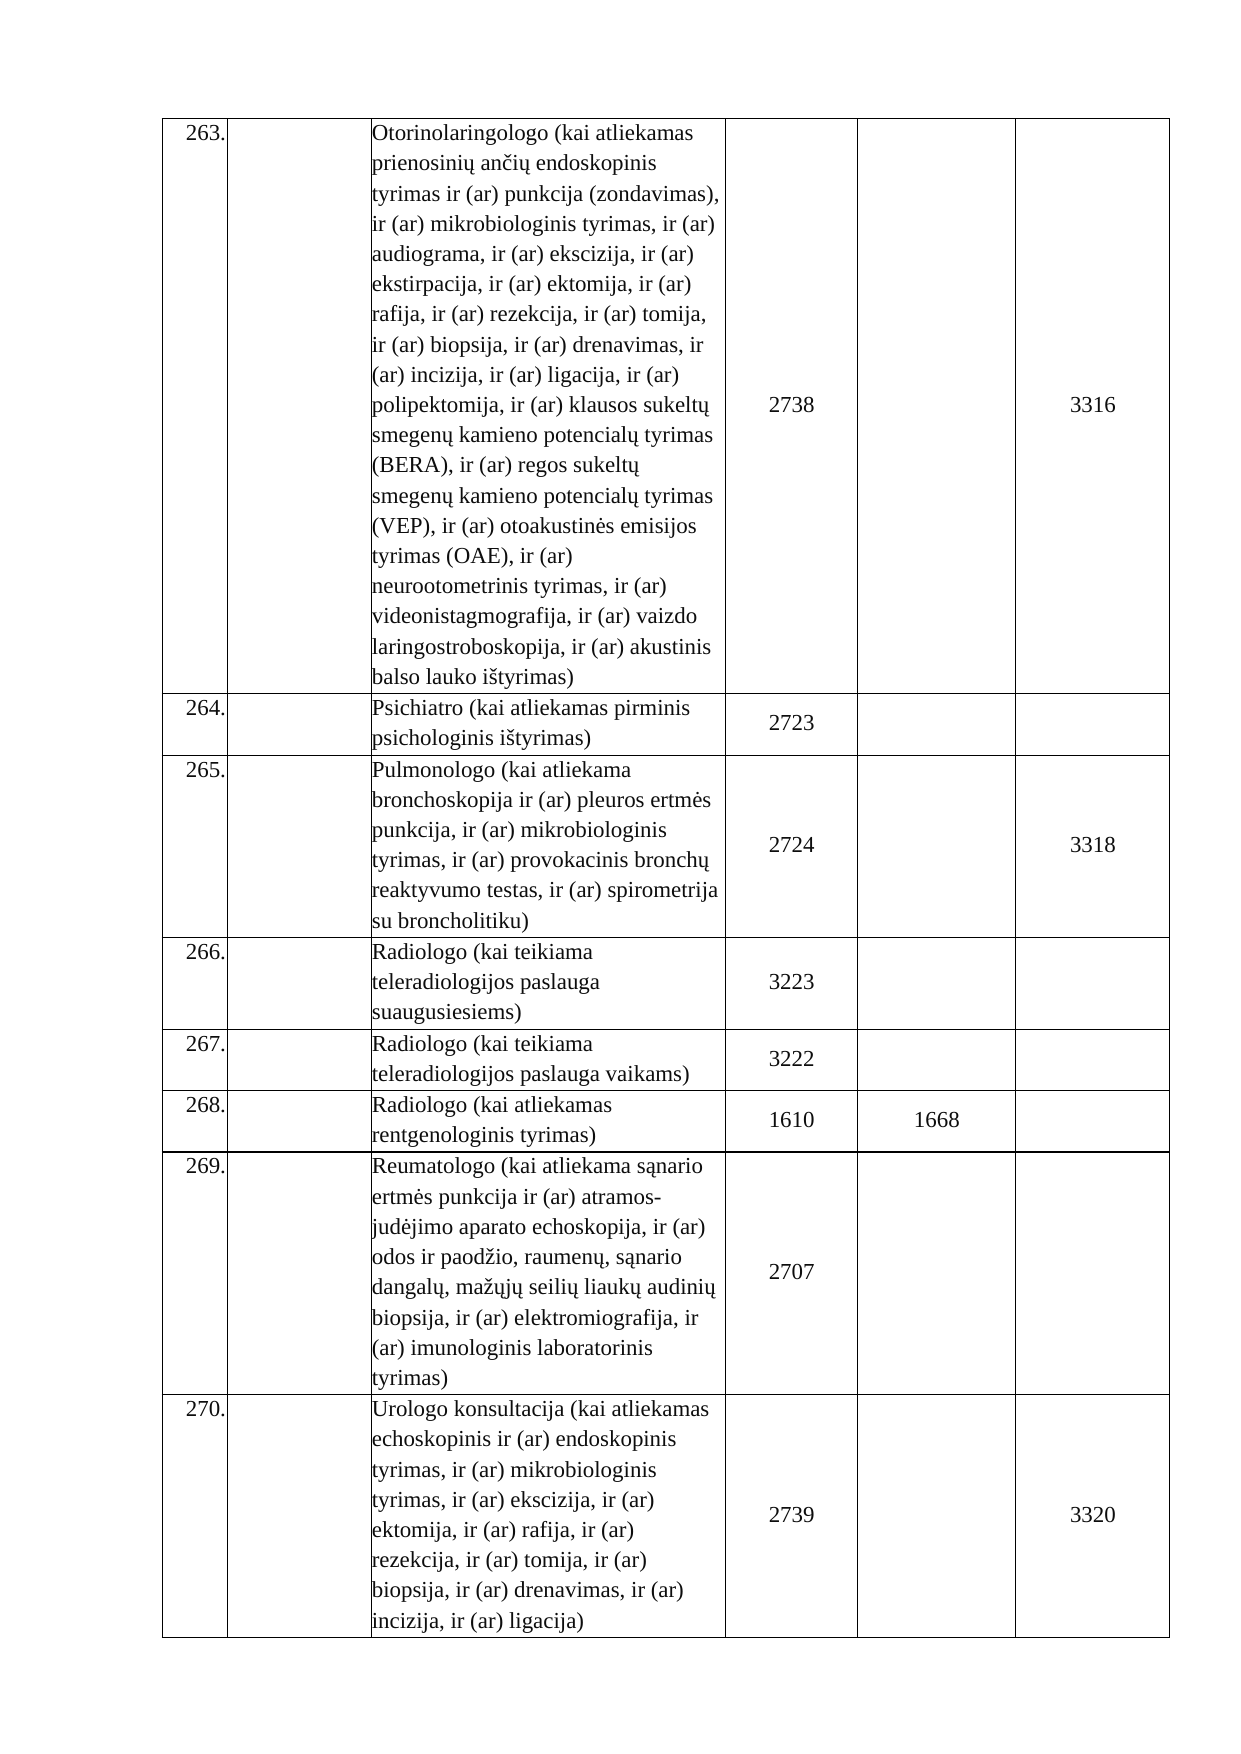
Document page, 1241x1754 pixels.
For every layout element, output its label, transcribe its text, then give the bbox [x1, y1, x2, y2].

table_cell [1170, 755, 1188, 937]
table_cell [1016, 1091, 1169, 1151]
table_cell [228, 756, 371, 937]
table_cell [1215, 937, 1240, 1028]
table_cell 2724 [726, 756, 857, 937]
table_cell [1198, 1090, 1215, 1151]
table_cell [1189, 693, 1193, 754]
table_cell 264. [163, 694, 227, 754]
table_cell [1198, 755, 1215, 937]
table_cell [1198, 1151, 1215, 1394]
table_cell [1193, 1029, 1198, 1090]
table_cell [1215, 1394, 1240, 1637]
table_cell [228, 1153, 371, 1394]
table_cell [1193, 118, 1198, 693]
table_cell 3320 [1016, 1395, 1169, 1637]
table_cell 2738 [726, 119, 857, 693]
table_cell [1193, 1151, 1198, 1394]
table_cell 1668 [858, 1091, 1015, 1151]
table_cell [1016, 938, 1169, 1028]
table_cell [1170, 1029, 1188, 1090]
table_cell 3318 [1016, 756, 1169, 937]
table_cell Radiologo (kai teikiama teleradiologijos paslauga suaugusiesiems) [372, 938, 725, 1028]
table_cell [858, 1153, 1015, 1394]
table_cell Radiologo (kai atliekamas rentgenologinis tyrimas) [372, 1091, 725, 1151]
table_cell [858, 938, 1015, 1028]
table_cell [228, 694, 371, 754]
table_cell [1189, 1090, 1193, 1151]
table_cell 3223 [726, 938, 857, 1028]
table_cell [1215, 1090, 1240, 1151]
table_cell [228, 938, 371, 1028]
table_cell [1215, 755, 1240, 937]
table_cell [228, 119, 371, 693]
table_cell Otorinolaringologo (kai atliekamas prienosinių ančių endoskopinis tyrimas ir (ar) punkcija (zondavimas), ir (ar) mikrobiologinis tyrimas, ir (ar) audiograma, ir (ar) ekscizija, ir (ar) ekstirpacija, ir (ar) ektomija, ir (ar) rafija, ir (ar) rezekcija, ir (ar) tomija, ir (ar) biopsija, ir (ar) drenavimas, ir (ar) incizija, ir (ar) ligacija, ir (ar) polipektomija, ir (ar) klausos sukeltų smegenų kamieno potencialų tyrimas (BERA), ir (ar) regos sukeltų smegenų kamieno potencialų tyrimas (VEP), ir (ar) otoakustinės emisijos tyrimas (OAE), ir (ar) neurootometrinis tyrimas, ir (ar) videonistagmografija, ir (ar) vaizdo laringostroboskopija, ir (ar) akustinis balso lauko ištyrimas) [372, 119, 725, 693]
table_cell [1016, 694, 1169, 754]
table_cell [1189, 755, 1193, 937]
table_cell [1198, 937, 1215, 1028]
table_cell [1170, 693, 1188, 754]
table_cell 268. [163, 1091, 227, 1151]
table_cell 270. 29. [163, 1395, 227, 1637]
table_cell [1170, 1090, 1188, 1151]
table_cell 269. 246. [163, 1153, 227, 1394]
table_cell [1189, 1151, 1193, 1394]
table_cell 3316 [1016, 119, 1169, 693]
table_cell [1170, 937, 1188, 1028]
table_cell Radiologo (kai teikiama teleradiologijos paslauga vaikams) [372, 1030, 725, 1090]
table_cell [1170, 1394, 1188, 1637]
table_cell [1193, 1394, 1198, 1637]
table_cell [1016, 1030, 1169, 1090]
table_cell Psichiatro (kai atliekamas pirminis psichologinis ištyrimas) [372, 694, 725, 754]
table_cell [1215, 118, 1240, 693]
table_cell 3222 [726, 1030, 857, 1090]
table_cell [858, 1395, 1015, 1637]
table_cell 2739 [726, 1395, 857, 1637]
table_cell [1016, 1153, 1169, 1394]
table_cell 263. 2 [163, 119, 227, 693]
table_cell [1193, 755, 1198, 937]
table_cell 1610 [726, 1091, 857, 1151]
table_cell [858, 1030, 1015, 1090]
table_cell [858, 119, 1015, 693]
table_cell [1215, 1151, 1240, 1394]
table_cell 267. [163, 1030, 227, 1090]
table_cell [1198, 1029, 1215, 1090]
table_cell [1189, 118, 1193, 693]
table_cell [228, 1091, 371, 1151]
table_cell [1198, 693, 1215, 754]
table_cell [228, 1030, 371, 1090]
table_cell [1215, 1029, 1240, 1090]
table_cell [1189, 937, 1193, 1028]
table_cell [1170, 118, 1188, 693]
table_cell [858, 694, 1015, 754]
table_cell [1215, 693, 1240, 754]
table_cell [1198, 118, 1215, 693]
table_cell [228, 1395, 371, 1637]
table_cell [1189, 1029, 1193, 1090]
table_cell 265. 39. [163, 756, 227, 937]
table_cell [1193, 1090, 1198, 1151]
table_cell Reumatologo (kai atliekama sąnario ertmės punkcija ir (ar) atramos-judėjimo aparato echoskopija, ir (ar) odos ir paodžio, raumenų, sąnario dangalų, mažųjų seilių liaukų audinių biopsija, ir (ar) elektromiografija, ir (ar) imunologinis laboratorinis tyrimas) [372, 1153, 725, 1394]
table_cell 2723 [726, 694, 857, 754]
table_cell [1170, 1151, 1188, 1394]
table_cell Urologo konsultacija (kai atliekamas echoskopinis ir (ar) endoskopinis tyrimas, ir (ar) mikrobiologinis tyrimas, ir (ar) ekscizija, ir (ar) ektomija, ir (ar) rafija, ir (ar) rezekcija, ir (ar) tomija, ir (ar) biopsija, ir (ar) drenavimas, ir (ar) incizija, ir (ar) ligacija) [372, 1395, 725, 1637]
table_cell Pulmonologo (kai atliekama bronchoskopija ir (ar) pleuros ertmės punkcija, ir (ar) mikrobiologinis tyrimas, ir (ar) provokacinis bronchų reaktyvumo testas, ir (ar) spirometrija su broncholitiku) [372, 756, 725, 937]
table_cell [858, 756, 1015, 937]
table_cell [1198, 1394, 1215, 1637]
table_cell [1189, 1394, 1193, 1637]
table_cell [1193, 693, 1198, 754]
table_cell 266. [163, 938, 227, 1028]
table_cell [1193, 937, 1198, 1028]
table_cell 2707 [726, 1153, 857, 1394]
